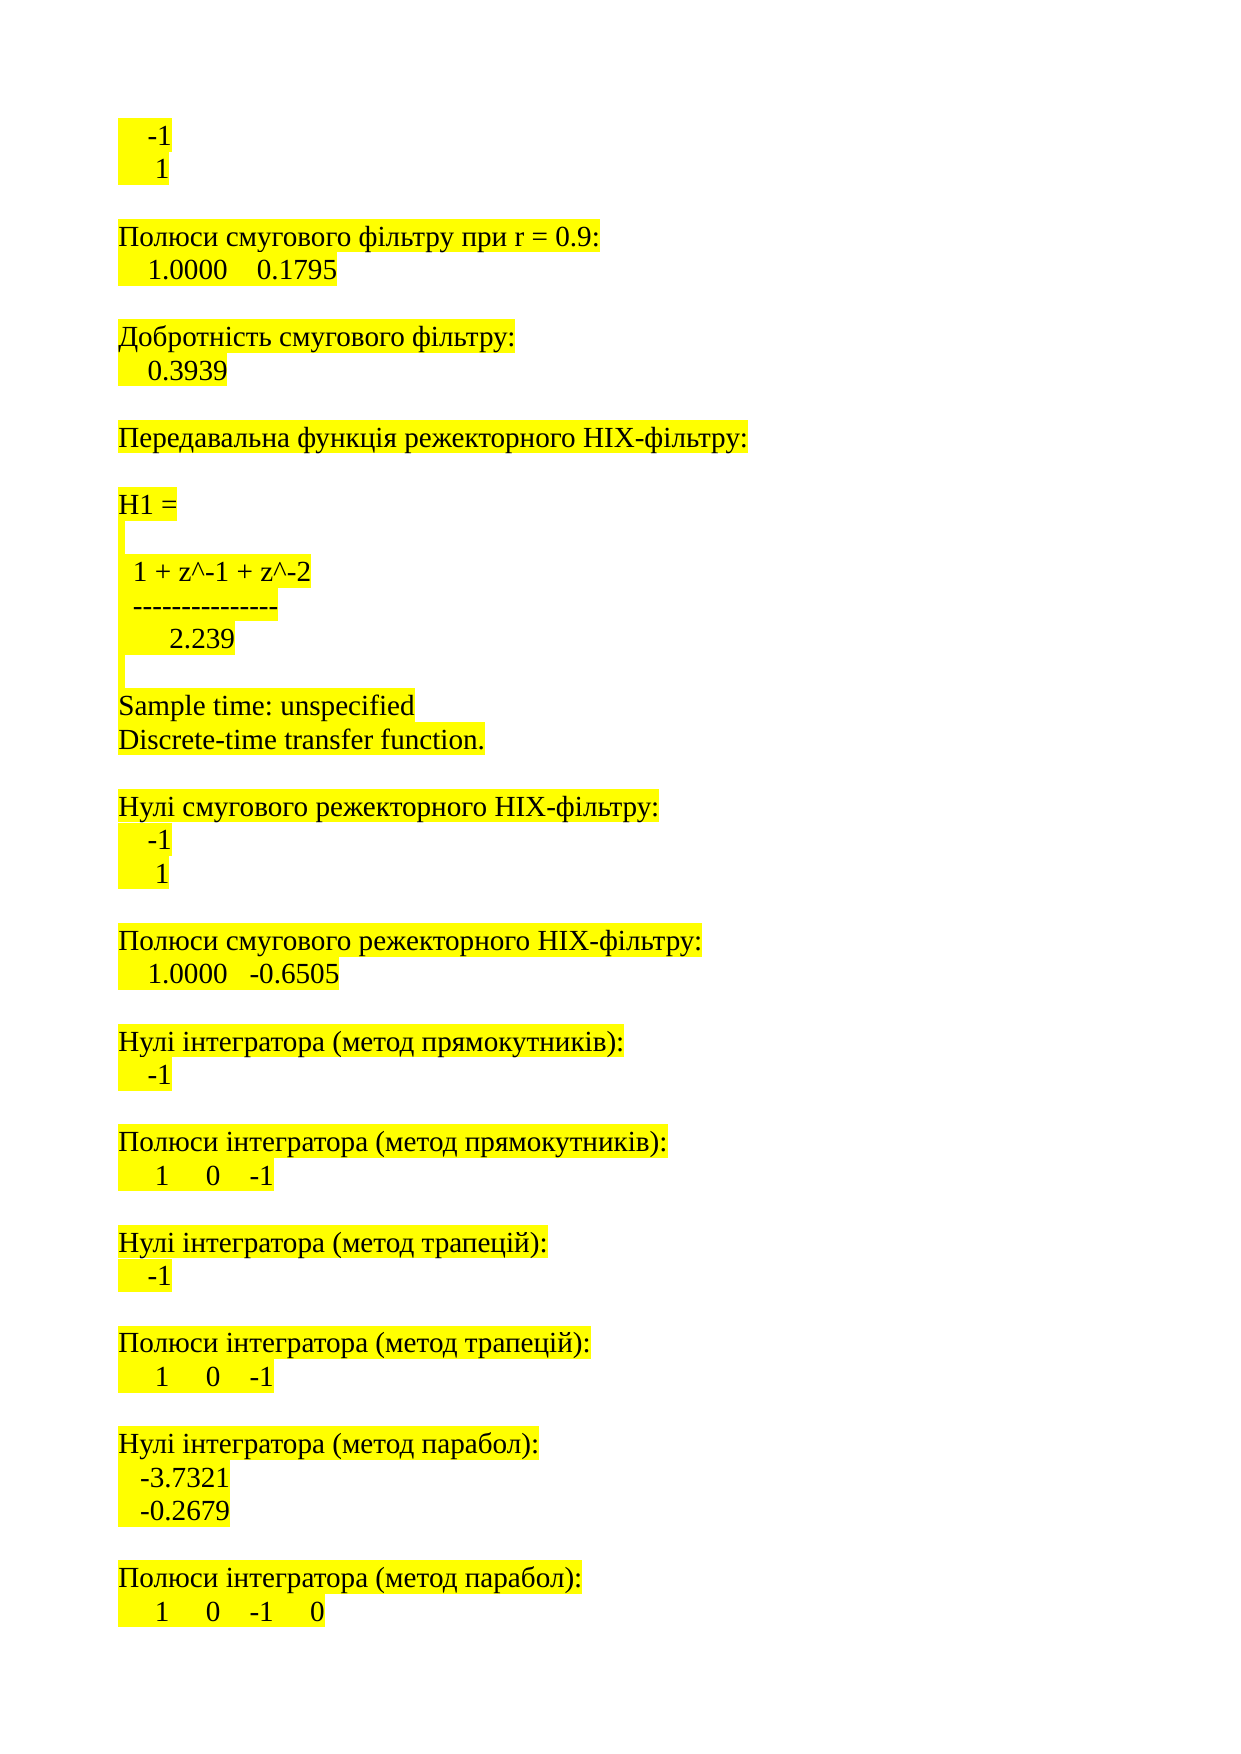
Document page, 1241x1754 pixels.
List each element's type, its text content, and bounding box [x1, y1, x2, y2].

text Полюси інтегратора (метод трапецій): [118, 1326, 1122, 1359]
text Нулі інтегратора (метод прямокутників): [118, 1024, 1122, 1057]
text Полюси інтегратора (метод парабол): [118, 1560, 1122, 1594]
text 1 0 -1 0 [118, 1594, 1122, 1627]
text 1 0 -1 [118, 1359, 1122, 1393]
text Нулі смугового режекторного НІХ-фільтру: [118, 789, 1122, 822]
text Sample time: unspecified [118, 688, 1122, 722]
text H1 = [118, 487, 1122, 521]
text -0.2679 [118, 1493, 1122, 1527]
text 0.3939 [118, 353, 1122, 386]
text Discrete-time transfer function. [118, 722, 1122, 755]
text 2.239 [118, 621, 1122, 655]
text Полюси смугового режекторного НІХ-фільтру: [118, 923, 1122, 957]
text --------------- [118, 588, 1122, 621]
text Нулі інтегратора (метод парабол): [118, 1426, 1122, 1460]
text Полюси інтегратора (метод прямокутників): [118, 1124, 1122, 1158]
text -1 [118, 1258, 1122, 1292]
text 1 + z^-1 + z^-2 [118, 554, 1122, 588]
text 1.0000 0.1795 [118, 252, 1122, 286]
text Нулі інтегратора (метод трапецій): [118, 1225, 1122, 1258]
text Добротність смугового фільтру: [118, 319, 1122, 353]
text 1 [118, 856, 1122, 889]
text -1 [118, 118, 1122, 152]
text Передавальна функція режекторного НІХ-фільтру: [118, 420, 1122, 453]
text Полюси смугового фільтру при r = 0.9: [118, 219, 1122, 252]
text 1 [118, 152, 1122, 185]
text -1 [118, 822, 1122, 856]
text -1 [118, 1057, 1122, 1091]
text -3.7321 [118, 1460, 1122, 1493]
text 1.0000 -0.6505 [118, 957, 1122, 990]
text 1 0 -1 [118, 1158, 1122, 1191]
